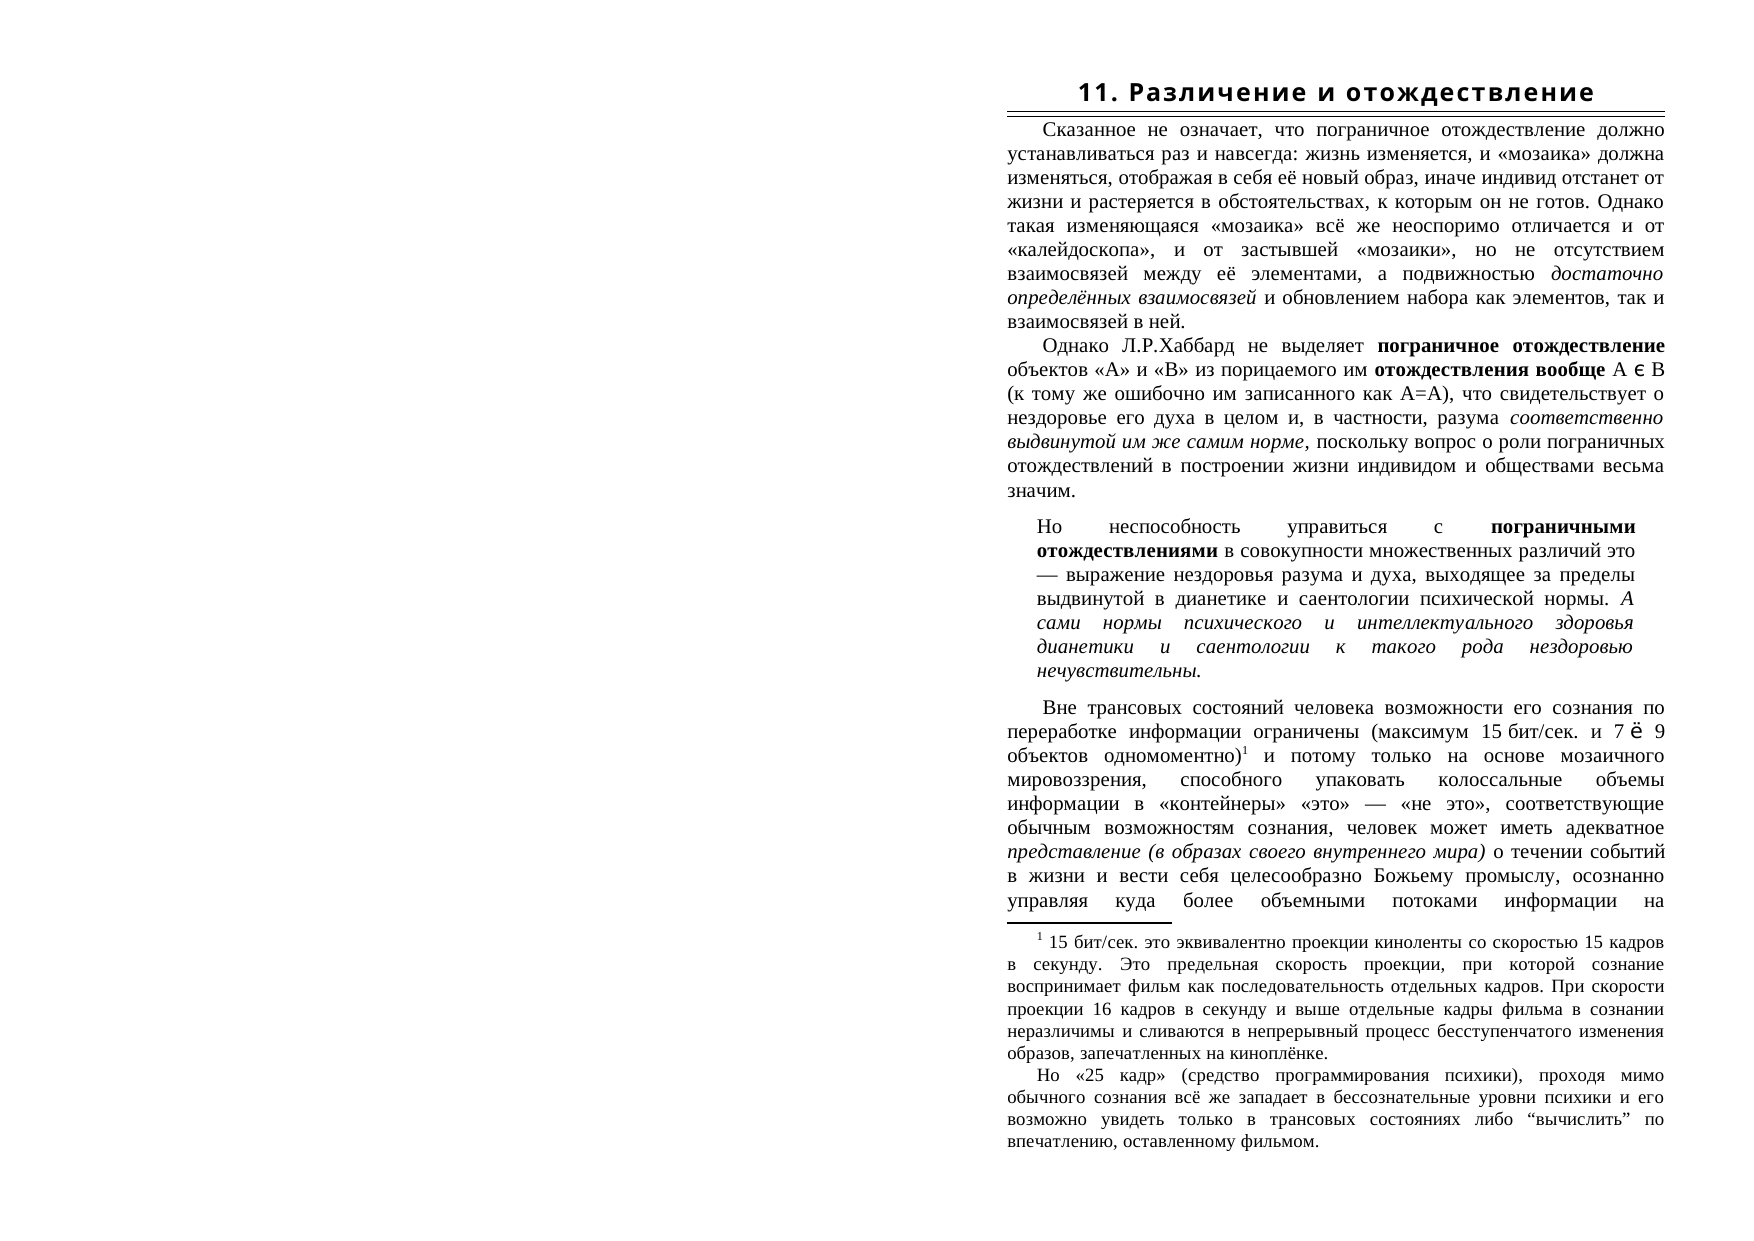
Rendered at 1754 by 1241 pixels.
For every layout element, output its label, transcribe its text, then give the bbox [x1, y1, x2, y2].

text Однако Л.Р.Хаббард не выделяет пограничное отождествление объектов «А» и «В» из порицаемого им отождествления вообще А є В (к тому же ошибочно им записанного как А=А), что свидетельствует о нездоровье его духа в целом и, в частности, разума соответственно выдвинутой им же самим норме, поскольку вопрос о роли пограничных отождествлений в построении жизни индивидом и обществами весьма значим. [1007, 333, 1665, 501]
text Сказанное не означает, что пограничное отождествление должно устанавливаться раз и навсегда: жизнь изменяется, и «мозаика» должна изменяться, отображая в себя её новый образ, иначе индивид отстанет от жизни и растеряется в обстоятельствах, к которым он не готов. Однако такая изменяющаяся «мозаика» всё же неоспоримо отличается и от «калейдоскопа», и от застывшей «мозаики», но не отсутствием взаимосвязей между её элементами, а подвижностью достаточно определённых взаимосвязей и обновлением набора как элементов, так и взаимосвязей в ней. [1007, 117, 1665, 333]
text 15 бит/сек. это эквивалентно проекции киноленты со скоростью 15 кадров в секунду. Это предельная скорость проекции, при которой сознание воспринимает фильм как последовательность отдельных кадров. При скорости проекции 16 кадров в секунду и выше отдельные кадры фильма в сознании неразличимы и сливаются в непрерывный процесс бесступенчатого изменения образов, запечатленных на киноплёнке. [1007, 929, 1665, 1063]
text Вне трансовых состояний человека возможности его сознания по переработке информации ограничены (максимум 15 бит/сек. и 7 ё 9 объектов одномоментно) и потому только на основе мозаичного мировоззрения, способного упаковать колоссальные объемы информации в «контейнеры» «это» — «не это», соответствующие обычным возможностям сознания, человек может иметь адекватное представление (в образах своего внутреннего мира) о течении событий в жизни и вести себя целесообразно Божьему промыслу, осознанно управляя куда более объемными потоками информации на [1007, 695, 1665, 911]
text Но неспособность управиться с пограничными отождествлениями в совокупности множественных различий это — выражение нездоровья разума и духа, выходящее за пределы выдвинутой в дианетике и саентологии психической нормы. А сами нормы психического и интеллекту­ального здоровья дианетики и саентологии к такого рода нездоровью нечувствительны. [1037, 514, 1636, 682]
text Но «25 кадр» (средство программирования психики), проходя мимо обычного сознания всё же западает в бессознательные уровни психики и его возможно увидеть только в трансовых состояниях либо “вычислить” по впечатлению, оставленному фильмом. [1007, 1063, 1665, 1152]
